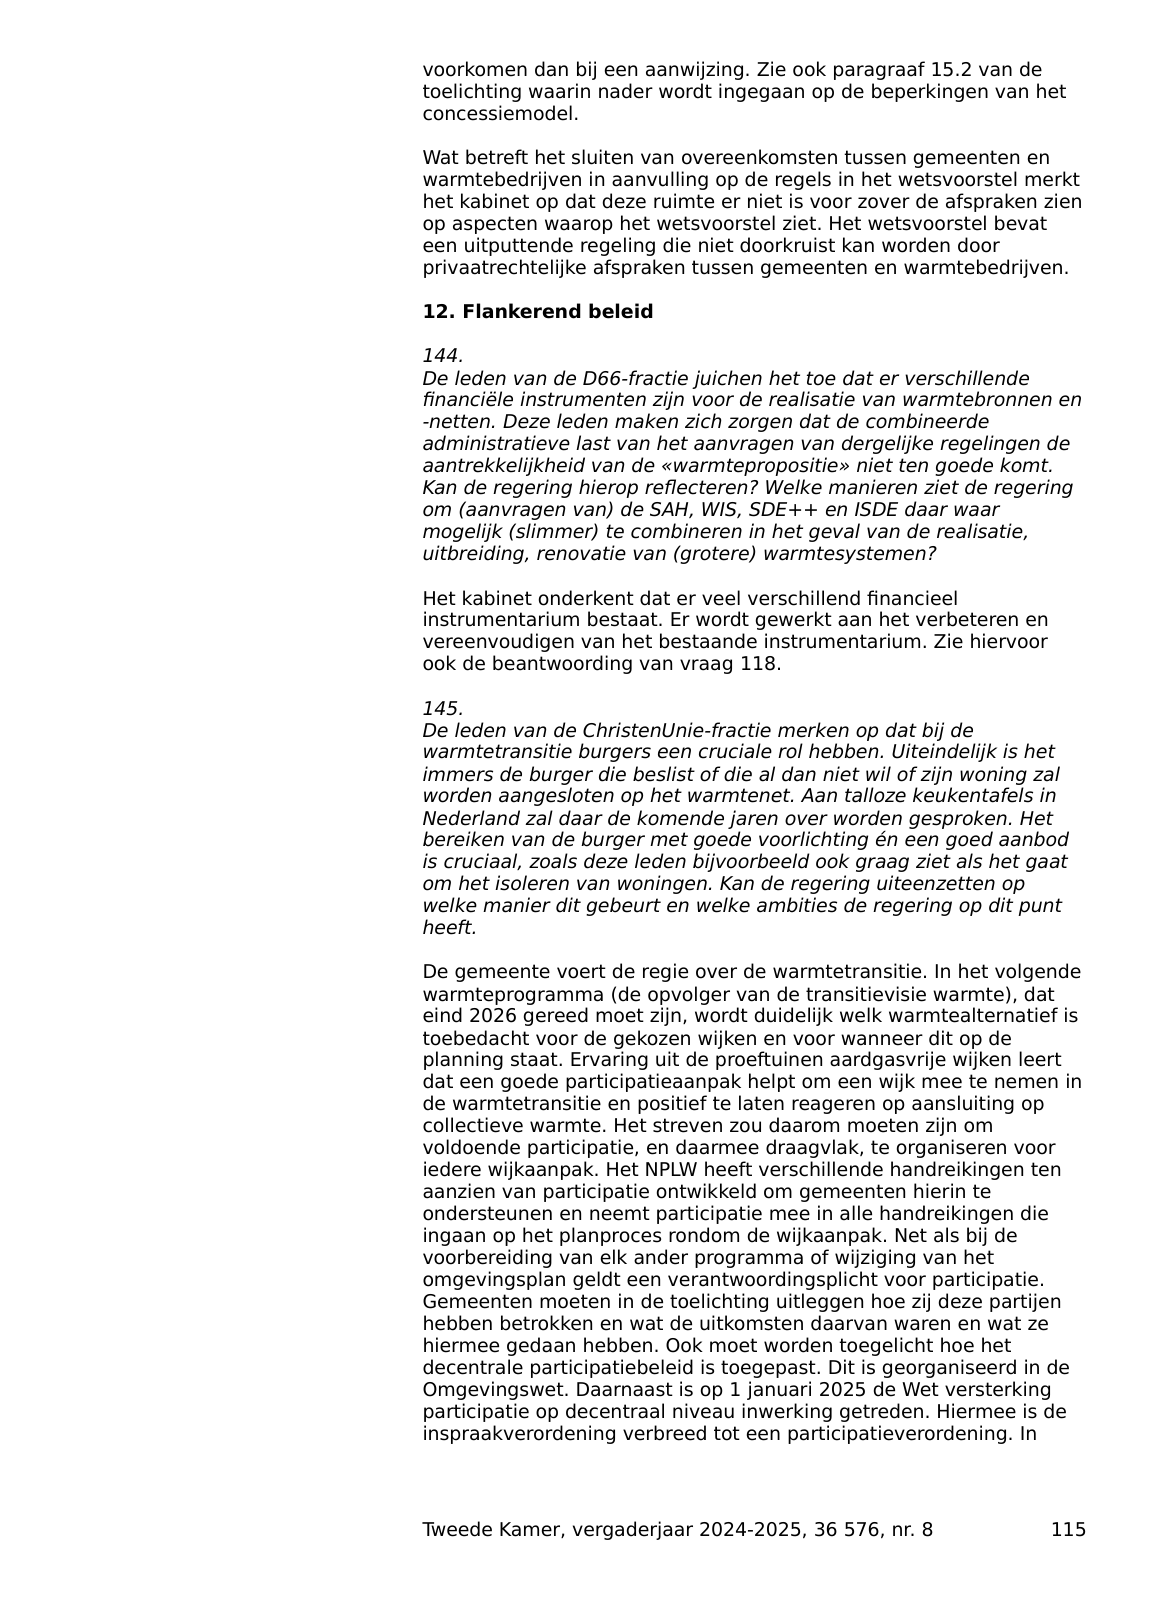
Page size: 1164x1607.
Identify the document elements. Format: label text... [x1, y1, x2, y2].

text voorkomen dan bij een aanwijzing. Zie ook paragraaf 15.2 van de toelichting waarin nader wordt ingegaan op de beperkingen van het concessiemodel. [422, 59, 1087, 125]
text 144. [422, 345, 1087, 367]
text De gemeente voert de regie over de warmtetransitie. In het volgende warmteprogramma (de opvolger van de transitievisie warmte), dat eind 2026 gereed moet zijn, wordt duidelijk welk warmtealternatief is toebedacht voor de gekozen wijken en voor wanneer dit op de planning staat. Ervaring uit de proeftuinen aardgasvrije wijken leert dat een goede participatieaanpak helpt om een wijk mee te nemen in de warmtetransitie en positief te laten reageren op aansluiting op collectieve warmte. Het streven zou daarom moeten zijn om voldoende participatie, en daarmee draagvlak, te organiseren voor iedere wijkaanpak. Het NPLW heeft verschillende handreikingen ten aanzien van participatie ontwikkeld om gemeenten hierin te ondersteunen en neemt participatie mee in alle handreikingen die ingaan op het planproces rondom de wijkaanpak. Net als bij de voorbereiding van elk ander programma of wijziging van het omgevingsplan geldt een verantwoordingsplicht voor participatie. Gemeenten moeten in de toelichting uitleggen hoe zij deze partijen hebben betrokken en wat de uitkomsten daarvan waren en wat ze hiermee gedaan hebben. Ook moet worden toegelicht hoe het decentrale participatiebeleid is toegepast. Dit is georganiseerd in de Omgevingswet. Daarnaast is op 1 januari 2025 de Wet versterking participatie op decentraal niveau inwerking getreden. Hiermee is de inspraakverordening verbreed tot een participatieverordening. In [422, 961, 1087, 1445]
text Het kabinet onderkent dat er veel verschillend financieel instrumentarium bestaat. Er wordt gewerkt aan het verbeteren en vereenvoudigen van het bestaande instrumentarium. Zie hiervoor ook de beantwoording van vraag 118. [422, 587, 1087, 675]
text De leden van de ChristenUnie-fractie merken op dat bij de warmtetransitie burgers een cruciale rol hebben. Uiteindelijk is het immers de burger die beslist of die al dan niet wil of zijn woning zal worden aangesloten op het warmtenet. Aan talloze keukentafels in Nederland zal daar de komende jaren over worden gesproken. Het bereiken van de burger met goede voorlichting én een goed aanbod is cruciaal, zoals deze leden bijvoorbeeld ook graag ziet als het gaat om het isoleren van woningen. Kan de regering uiteenzetten op welke manier dit gebeurt en welke ambities de regering op dit punt heeft. [422, 719, 1087, 939]
text Wat betreft het sluiten van overeenkomsten tussen gemeenten en warmtebedrijven in aanvulling op de regels in het wetsvoorstel merkt het kabinet op dat deze ruimte er niet is voor zover de afspraken zien op aspecten waarop het wetsvoorstel ziet. Het wetsvoorstel bevat een uitputtende regeling die niet doorkruist kan worden door privaatrechtelijke afspraken tussen gemeenten en warmtebedrijven. [422, 147, 1087, 279]
text De leden van de D66-fractie juichen het toe dat er verschillende financiële instrumenten zijn voor de realisatie van warmtebronnen en -netten. Deze leden maken zich zorgen dat de combineerde administratieve last van het aanvragen van dergelijke regelingen de aantrekkelijkheid van de «warmtepropositie» niet ten goede komt. Kan de regering hierop reflecteren? Welke manieren ziet de regering om (aanvragen van) de SAH, WIS, SDE++ en ISDE daar waar mogelijk (slimmer) te combineren in het geval van de realisatie, uitbreiding, renovatie van (grotere) warmtesystemen? [422, 367, 1087, 565]
subtitle 12. Flankerend beleid [422, 301, 1087, 323]
text 145. [422, 697, 1087, 719]
